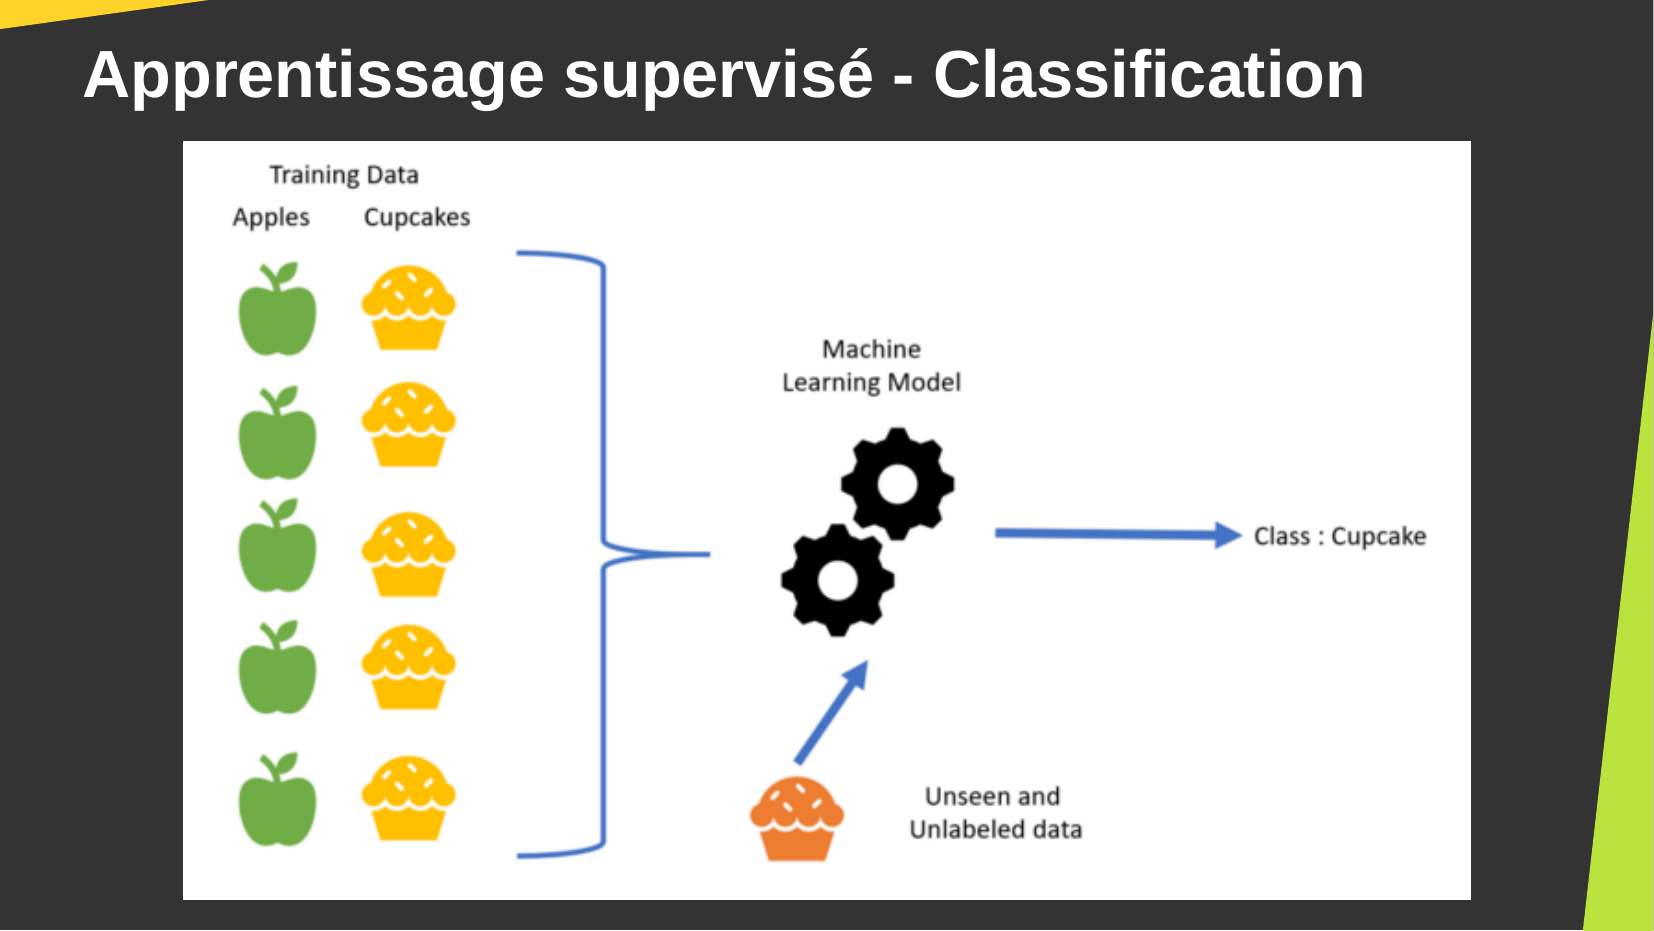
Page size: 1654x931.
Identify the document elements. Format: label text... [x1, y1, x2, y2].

text_box [1582, 306, 1654, 931]
title Apprentissage supervisé - Classification [82, 37, 1571, 115]
picture [183, 141, 1471, 900]
text_box [0, 0, 209, 30]
